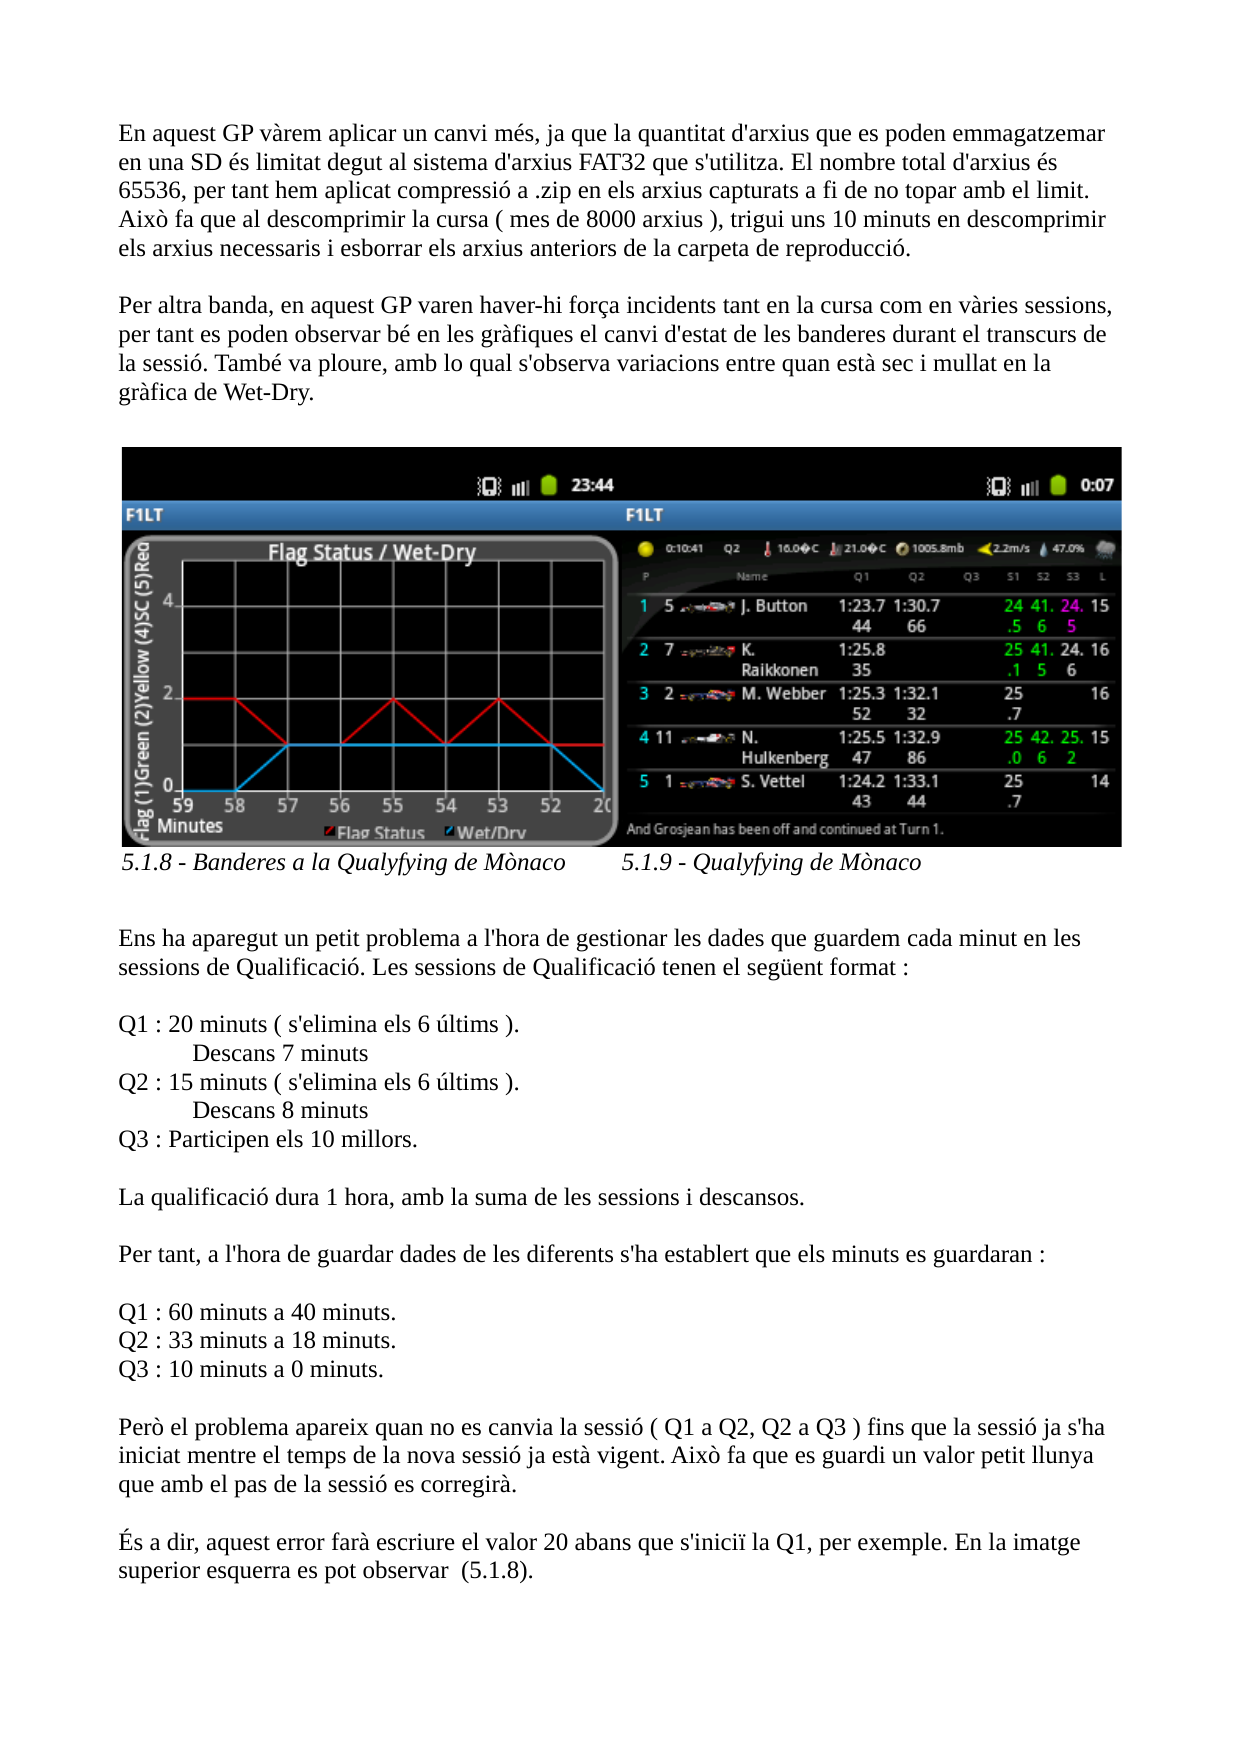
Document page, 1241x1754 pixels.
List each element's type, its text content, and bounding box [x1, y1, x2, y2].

text Q1 : 20 minuts ( s'elimina els 6 últims ). [118, 1009, 1122, 1038]
text Descans 8 minuts [118, 1096, 1122, 1124]
text 5.1.9 - Qualyfying de Mònaco [622, 847, 1122, 876]
text Q1 : 60 minuts a 40 minuts. [118, 1297, 1122, 1326]
text Per altra banda, en aquest GP varen haver-hi força incidents tant en la cursa com en vàries sessions, per tant es poden observar bé en les gràfiques el canvi d'estat de les banderes durant el transcurs de la sessió. També va ploure, amb lo qual s'observa variacions entre quan està sec i mullat en la gràfica de Wet-Dry. [118, 291, 1122, 406]
text Q2 : 15 minuts ( s'elimina els 6 últims ). [118, 1067, 1122, 1096]
text Per tant, a l'hora de guardar dades de les diferents s'ha establert que els minuts es guardaran : [118, 1239, 1122, 1268]
text Descans 7 minuts [118, 1038, 1122, 1067]
text Q3 : 10 minuts a 0 minuts. [118, 1354, 1122, 1383]
picture [121, 447, 1122, 847]
text En aquest GP vàrem aplicar un canvi més, ja que la quantitat d'arxius que es poden emmagatzemar en una SD és limitat degut al sistema d'arxius FAT32 que s'utilitza. El nombre total d'arxius és 65536, per tant hem aplicat compressió a .zip en els arxius capturats a fi de no topar amb el limit. Això fa que al descomprimir la cursa ( mes de 8000 arxius ), trigui uns 10 minuts en descomprimir els arxius necessaris i esborrar els arxius anteriors de la carpeta de reproducció. [118, 118, 1122, 262]
text La qualificació dura 1 hora, amb la suma de les sessions i descansos. [118, 1182, 1122, 1211]
text És a dir, aquest error farà escriure el valor 20 abans que s'iniciï la Q1, per exemple. En la imatge superior esquerra es pot observar (5.1.8). [118, 1527, 1122, 1584]
text Q3 : Participen els 10 millors. [118, 1124, 1122, 1153]
text Però el problema apareix quan no es canvia la sessió ( Q1 a Q2, Q2 a Q3 ) fins que la sessió ja s'ha iniciat mentre el temps de la nova sessió ja està vigent. Això fa que es guardi un valor petit llunya que amb el pas de la sessió es corregirà. [118, 1412, 1122, 1498]
text 5.1.8 - Banderes a la Qualyfying de Mònaco [122, 847, 622, 876]
text Ens ha aparegut un petit problema a l'hora de gestionar les dades que guardem cada minut en les sessions de Qualificació. Les sessions de Qualificació tenen el següent format : [118, 923, 1122, 981]
text Q2 : 33 minuts a 18 minuts. [118, 1326, 1122, 1354]
